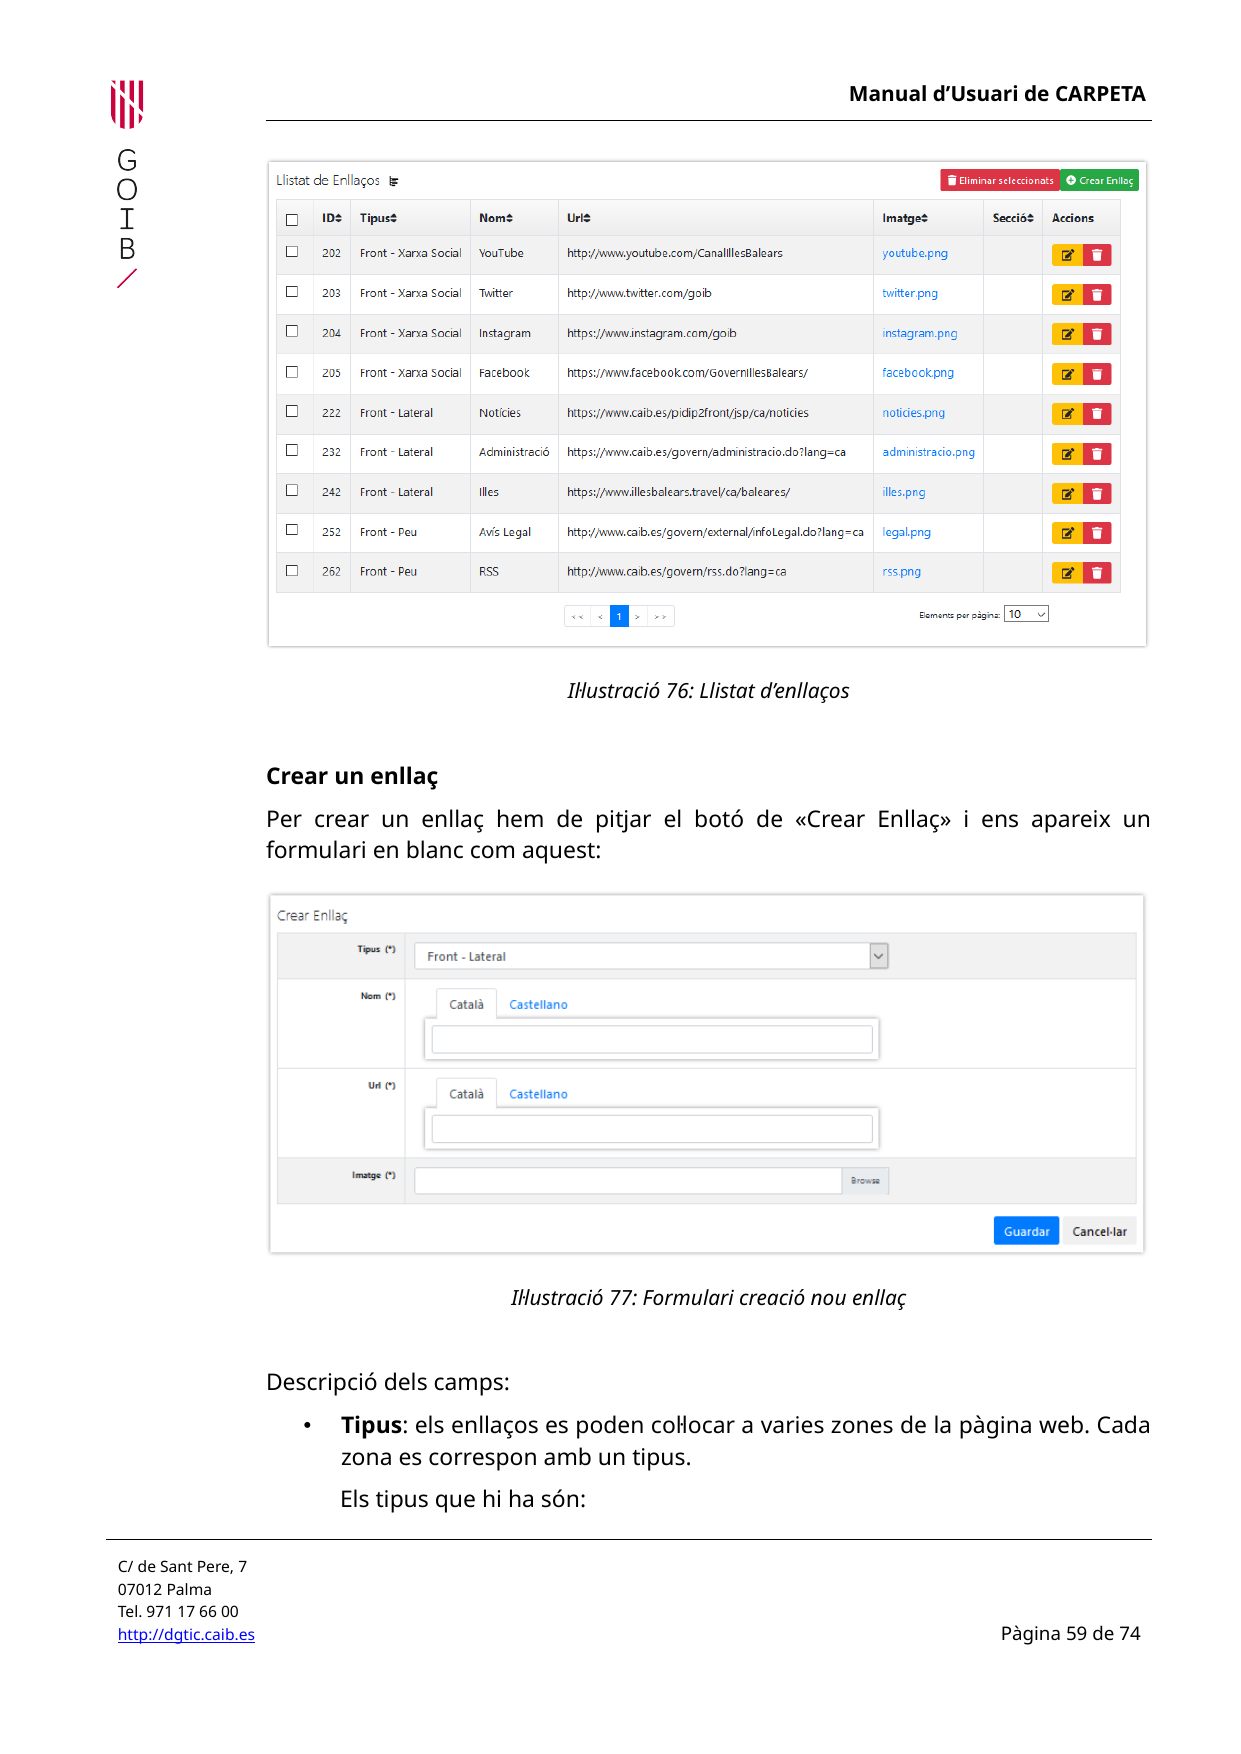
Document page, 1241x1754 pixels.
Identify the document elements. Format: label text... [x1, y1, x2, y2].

picture [265, 156, 1152, 649]
text Descripció dels camps: [266, 1366, 1152, 1397]
text Crear un enllaç [266, 760, 1152, 791]
text Il·lustració 76: Llistat d’enllaços [266, 649, 1152, 705]
picture [265, 891, 1152, 1260]
text Els tipus que hi ha són: [266, 1483, 1152, 1515]
list Tipus: els enllaços es poden col·locar a varies zones de la pàgina web. Cada zona es correspon amb un tipus. [303, 1409, 1152, 1472]
picture [82, 57, 172, 319]
text Il·lustració 77: Formulari creació nou enllaç [266, 1260, 1152, 1311]
text Per crear un enllaç hem de pitjar el botó de «Crear Enllaç» i ens apareix un formulari en blanc com aquest: [266, 803, 1152, 865]
